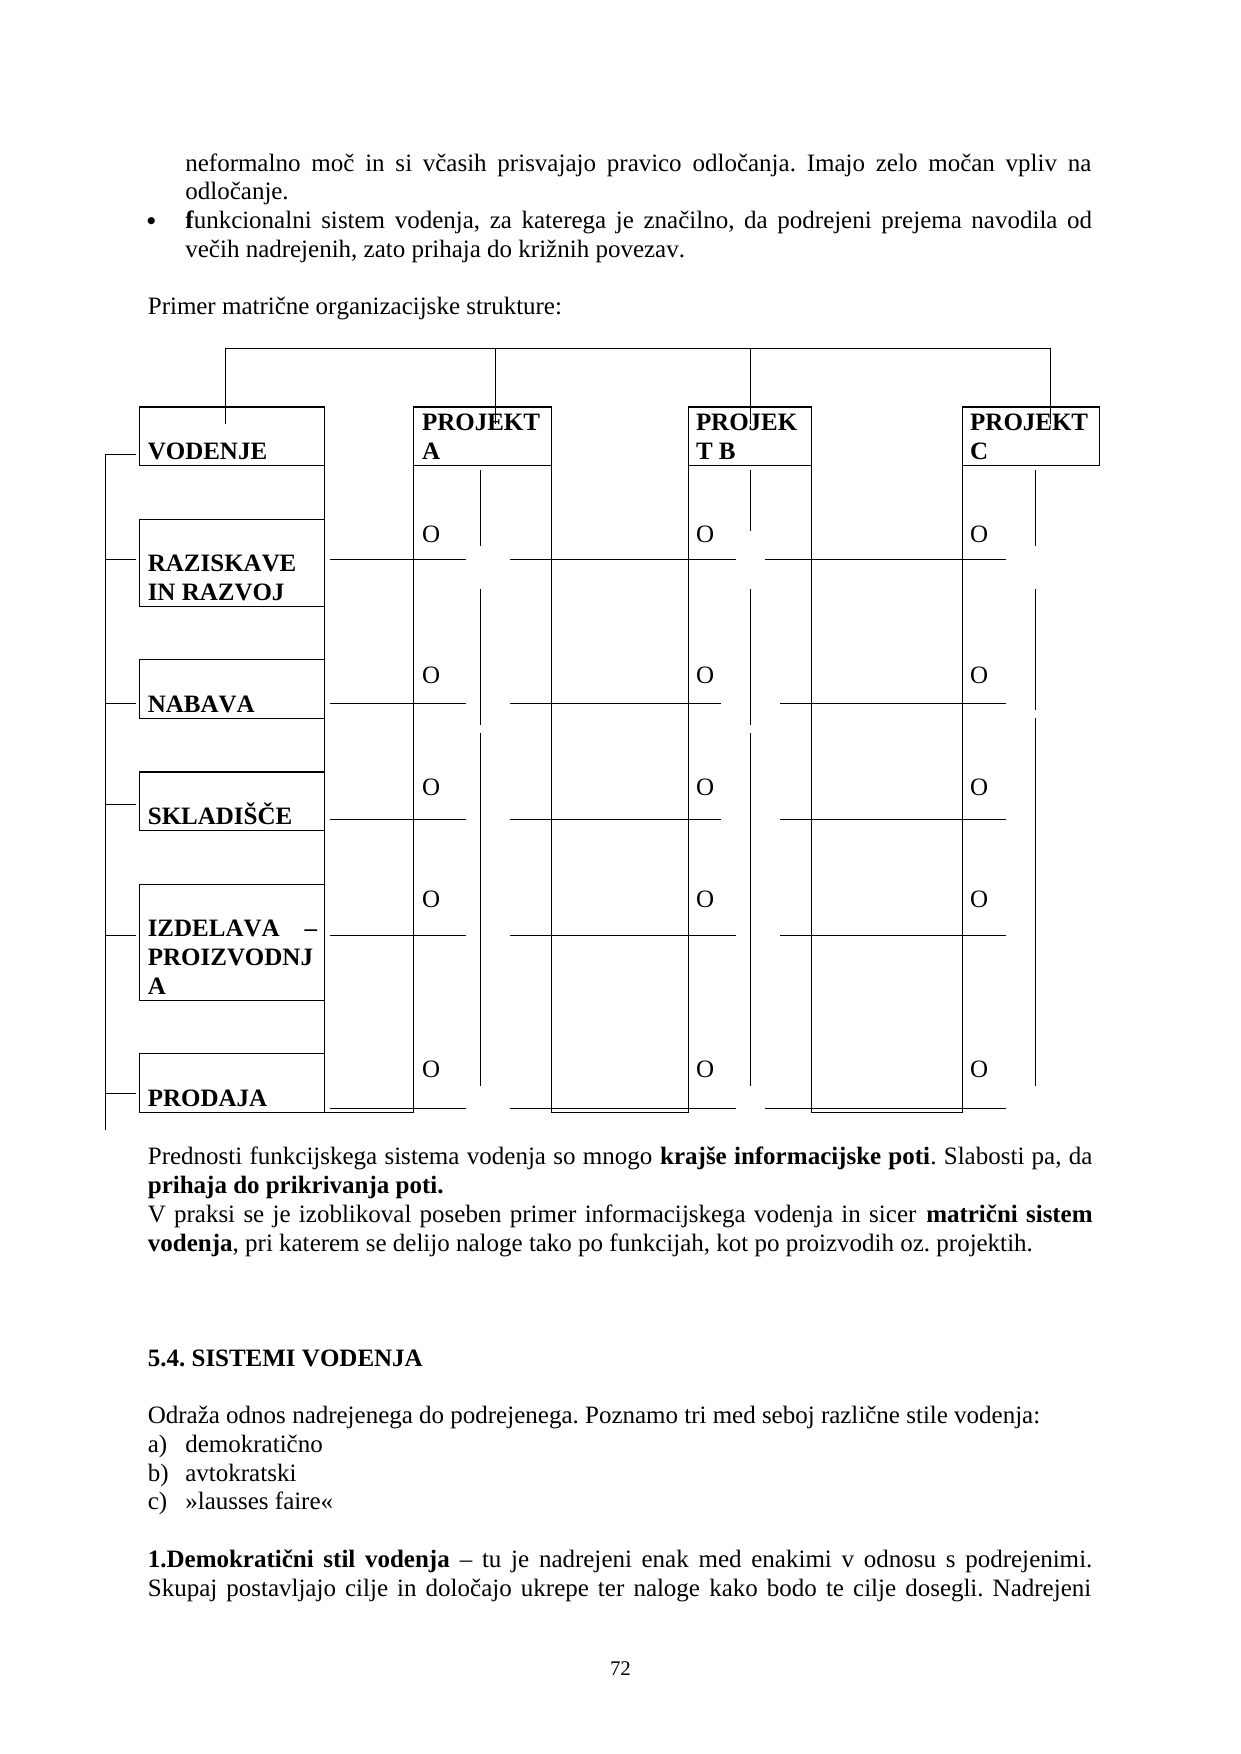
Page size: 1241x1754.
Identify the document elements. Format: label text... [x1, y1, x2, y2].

list avtokratski [148, 1458, 1093, 1486]
table_header [552, 560, 688, 703]
table_cell [481, 830, 551, 883]
table_cell [751, 830, 811, 883]
table_cell Ο [689, 519, 811, 606]
table_cell [963, 466, 1099, 518]
subtitle 5.4. SISTEMI VODENJA [148, 1343, 1093, 1371]
table_cell [414, 830, 480, 883]
table_cell [140, 719, 324, 771]
table_cell Ο [414, 659, 480, 718]
text 1.Demokratični stil vodenja – tu je nadrejeni enak med enakimi v odnosu s podrejenimi. Skupaj postavljajo cilje in določajo ukrepe ter naloge kako bodo te cilje dosegli. Nadrejeni [148, 1544, 1093, 1601]
table_cell Ο [689, 659, 750, 718]
table_cell [414, 466, 551, 518]
table_cell [1036, 771, 1099, 830]
text Prednosti funkcijskega sistema vodenja so mnogo krajše informacijske poti. Slabosti pa, da prihaja do prikrivanja poti. [148, 1141, 1093, 1199]
table_cell [689, 718, 811, 771]
table_cell [481, 659, 551, 718]
table_header [552, 820, 688, 935]
table_cell [140, 831, 324, 883]
table_header PROJEKT B [689, 408, 811, 465]
table_header [812, 820, 962, 935]
table_cell [481, 771, 551, 830]
table_cell Ο [689, 1053, 811, 1112]
table_cell [963, 830, 1035, 883]
table_cell [689, 466, 811, 518]
list neformalno moč in si včasih prisvajajo pravico odločanja. Imajo zelo močan vpliv na odločanje. [148, 148, 1093, 205]
table_cell [140, 466, 324, 518]
table_cell [140, 607, 324, 659]
table_cell RAZISKAVE IN RAZVOJ [140, 520, 324, 606]
table_cell Ο [414, 519, 551, 606]
table_cell [751, 1000, 811, 1053]
table_cell [751, 659, 811, 718]
table_cell [1036, 606, 1099, 659]
table_cell [751, 884, 811, 999]
table_cell Ο [963, 519, 1099, 606]
table_cell SKLADIŠČE [140, 773, 324, 830]
table_cell Ο [414, 884, 480, 999]
table_cell [963, 718, 1035, 771]
table_cell [481, 884, 551, 999]
table_cell [1036, 718, 1099, 771]
table_cell Ο [963, 659, 1099, 718]
table_cell PRODAJA [140, 1054, 324, 1112]
table_cell IZDELAVA – PROIZVODNJA [140, 885, 324, 999]
table_header [552, 704, 688, 819]
table_header [552, 406, 688, 559]
table_cell Ο [963, 771, 1035, 830]
text Odraža odnos nadrejenega do podrejenega. Poznamo tri med seboj različne stile vodenja: [148, 1400, 1093, 1429]
table_cell NABAVA [140, 660, 324, 718]
table_cell [1036, 884, 1099, 999]
table_cell [689, 606, 750, 659]
table_header [812, 560, 962, 703]
table_cell Ο [963, 1053, 1099, 1112]
table_header [812, 704, 962, 819]
table_cell [414, 1000, 480, 1053]
table_cell [481, 606, 551, 659]
table_header PROJEKT A [414, 408, 551, 465]
table_cell Ο [414, 771, 480, 830]
table_cell [414, 606, 480, 659]
list »lausses faire« [148, 1486, 1093, 1515]
table_cell [751, 606, 811, 659]
table_cell [689, 830, 750, 883]
table_cell [963, 1000, 1035, 1053]
table_header [325, 406, 413, 1112]
table_cell Ο [689, 884, 750, 999]
table_cell [414, 718, 551, 771]
table_cell Ο [689, 771, 750, 830]
list demokratično [148, 1429, 1093, 1458]
table_header [812, 936, 962, 1108]
table_cell [963, 606, 1035, 659]
table_cell [140, 1001, 324, 1053]
table_cell [751, 771, 811, 830]
table_cell [1036, 830, 1099, 883]
table_header VODENJE [140, 408, 324, 465]
table_cell Ο [414, 1053, 551, 1112]
table_header PROJEKT C [963, 408, 1099, 465]
text Primer matrične organizacijske strukture: [148, 291, 1093, 320]
table_cell [1036, 1000, 1099, 1053]
table_cell [481, 1000, 551, 1053]
text V praksi se je izoblikoval poseben primer informacijskega vodenja in sicer matrični sistem vodenja, pri katerem se delijo naloge tako po funkcijah, kot po proizvodih oz. projektih. [148, 1199, 1093, 1256]
table_cell [689, 1000, 750, 1053]
table_header [812, 406, 962, 559]
table_header [552, 936, 688, 1108]
list funkcionalni sistem vodenja, za katerega je značilno, da podrejeni prejema navodila od večih nadrejenih, zato prihaja do križnih povezav. [148, 205, 1093, 263]
table_cell Ο [963, 884, 1035, 999]
